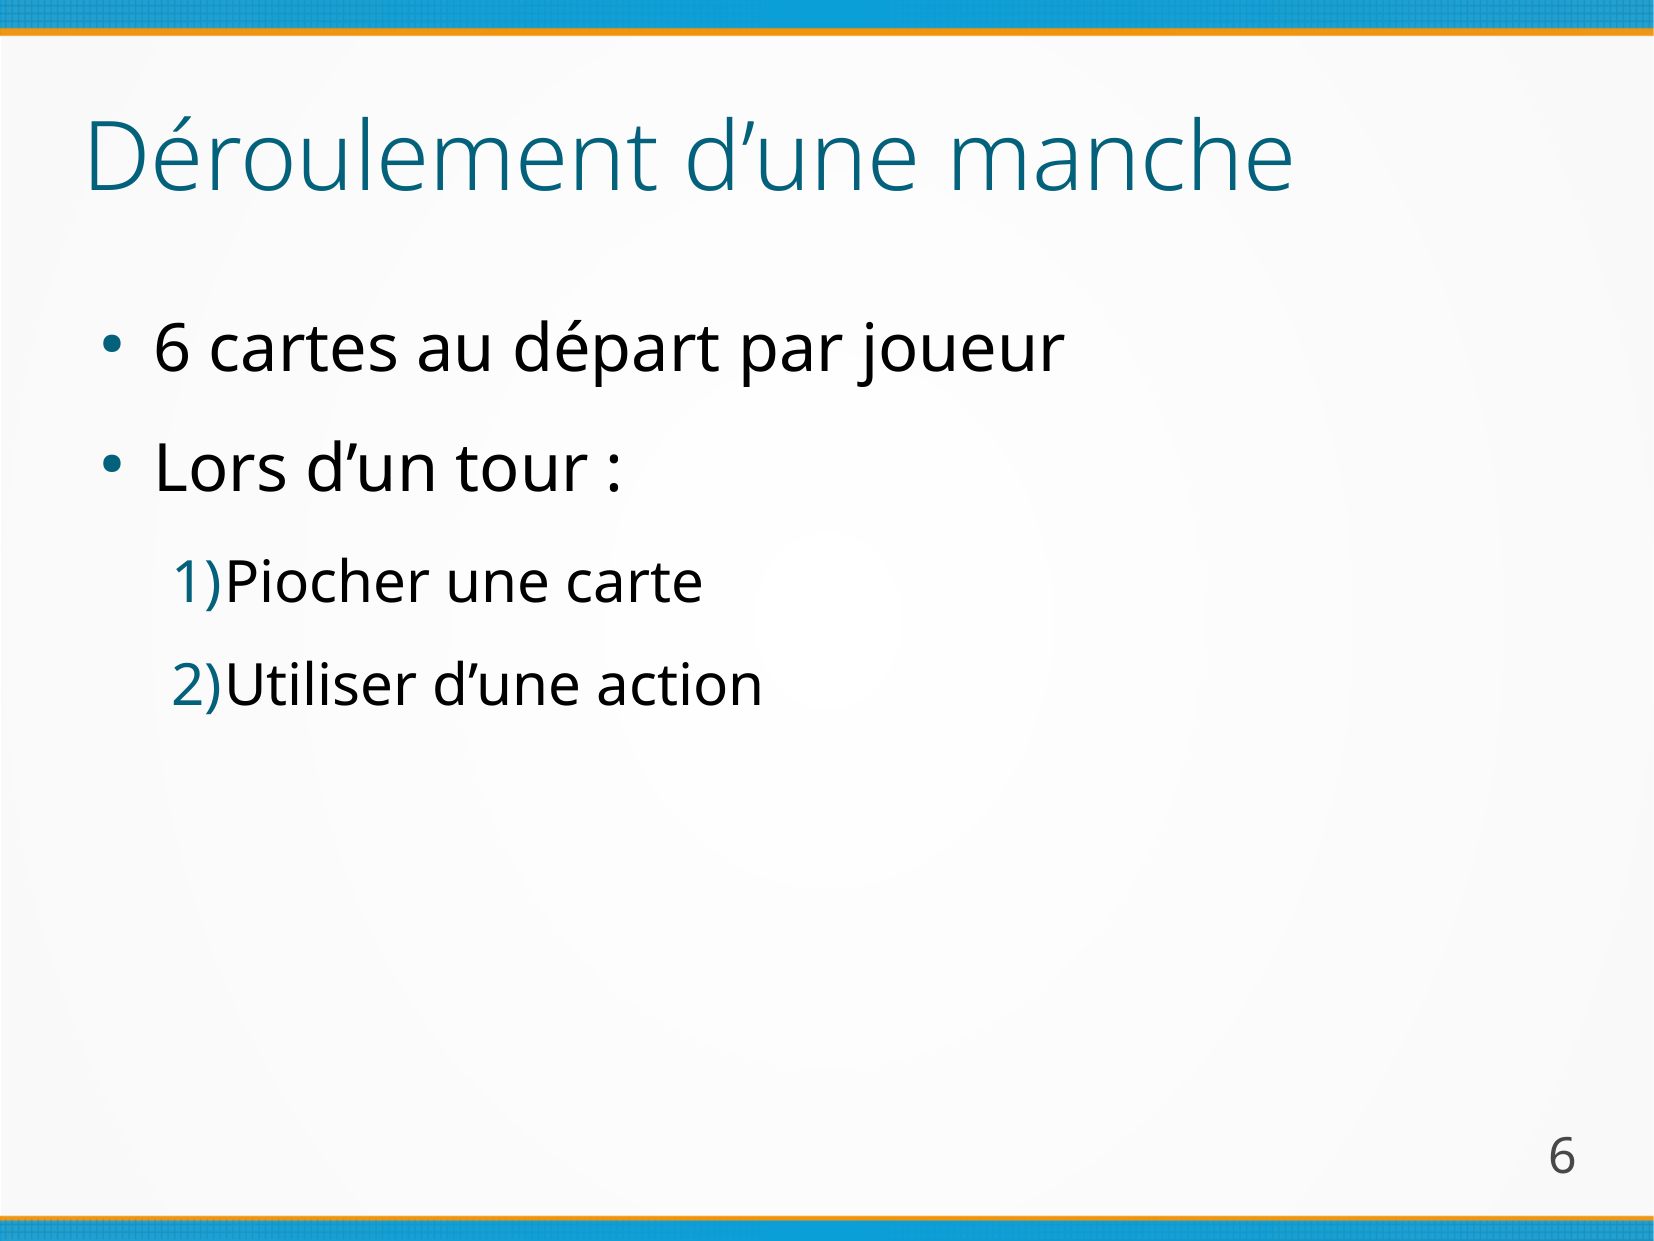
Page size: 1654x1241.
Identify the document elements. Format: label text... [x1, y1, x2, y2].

title Déroulement d’une manche [82, 49, 1571, 257]
list 6 cartes au départ par joueur Lors d’un tour : Piocher une carte Utiliser d’une action [82, 300, 1576, 1186]
picture [0, 0, 1654, 1241]
